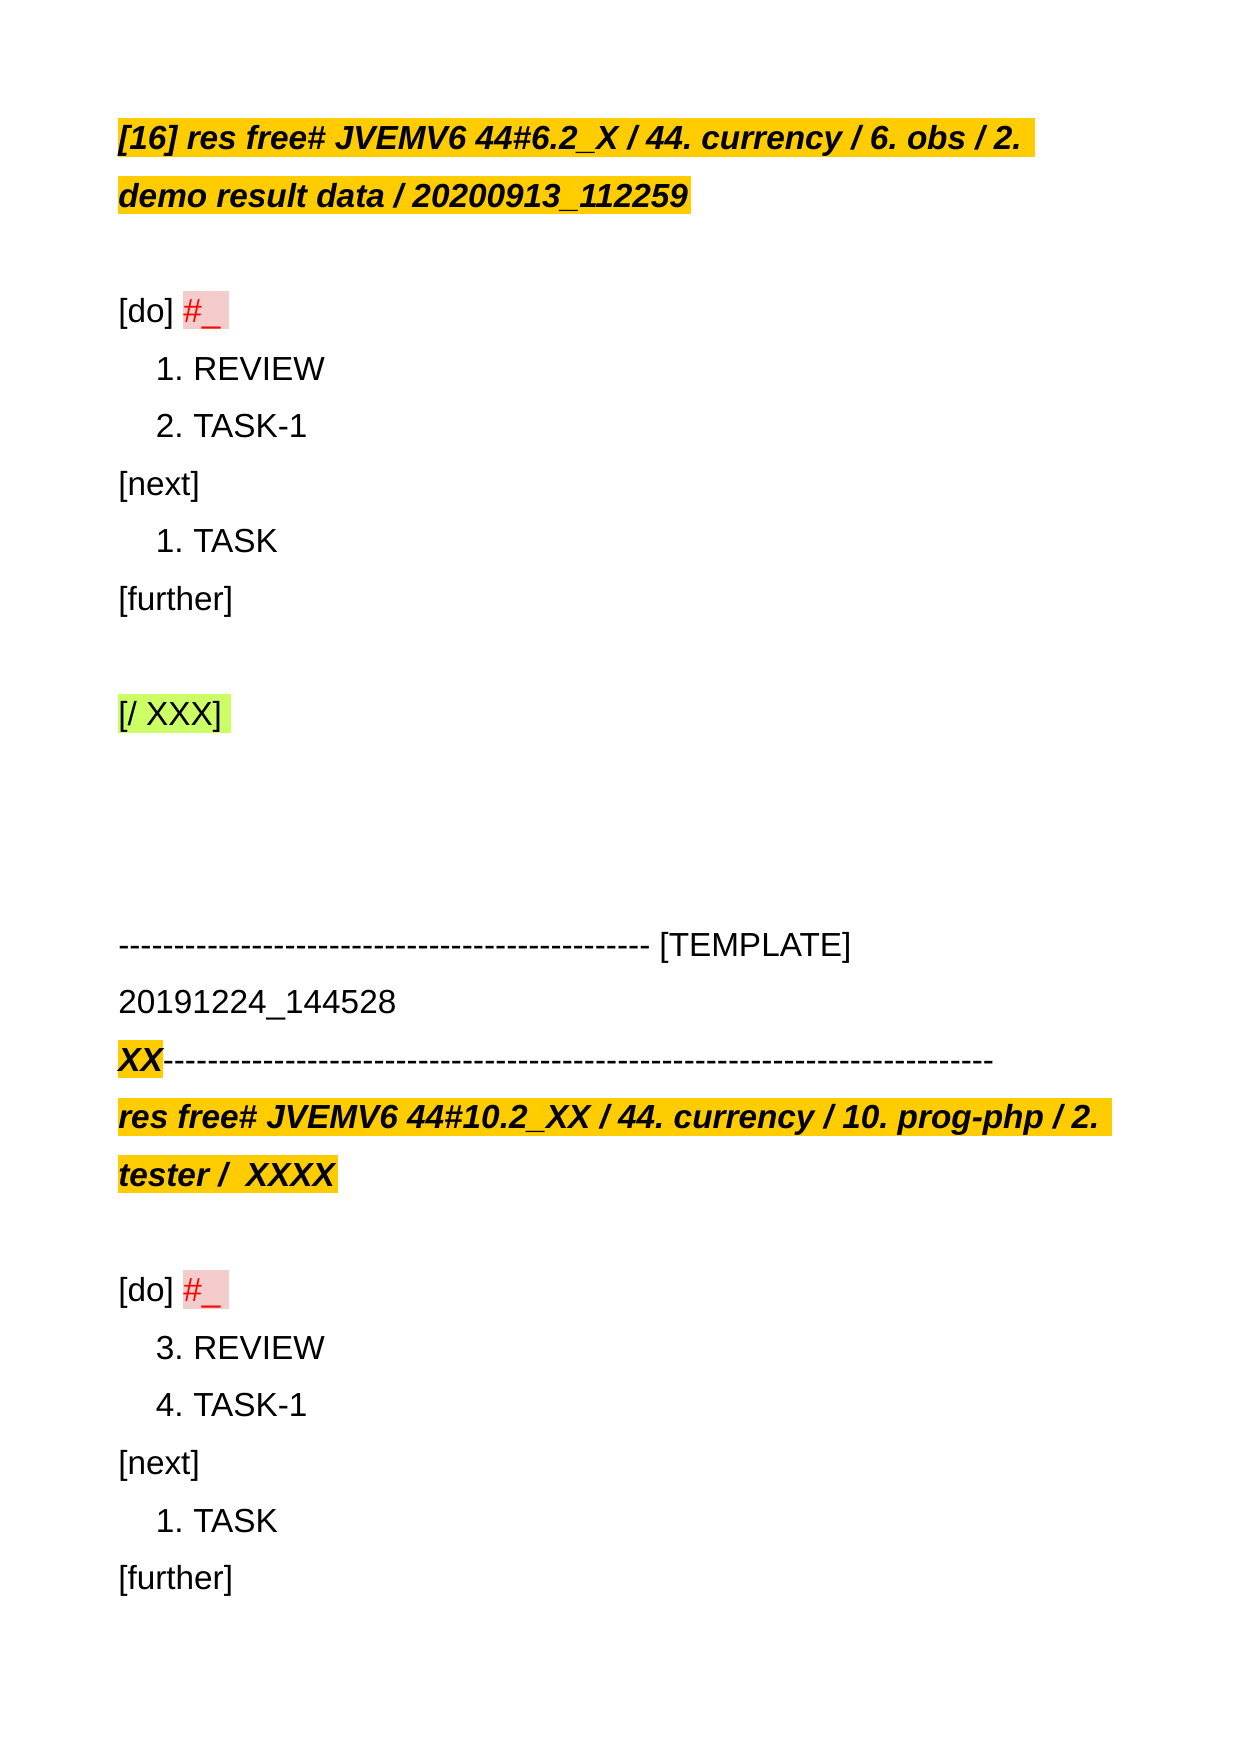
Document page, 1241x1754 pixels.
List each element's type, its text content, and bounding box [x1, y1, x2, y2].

text [next] [118, 464, 1122, 502]
text [16] res free# JVEMV6 44#6.2_X / 44. currency / 6. obs / 2. demo result data / 20200913_112259 [118, 118, 1122, 214]
list REVIEW [156, 1328, 1122, 1366]
text [next] [118, 1443, 1122, 1481]
list TASK [156, 1501, 1122, 1539]
text XX--------------------------------------------------------------------------- [118, 1040, 1122, 1078]
text ------------------------------------------------ [TEMPLATE] 20191224_144528 [118, 924, 1122, 1021]
list TASK-1 [156, 406, 1122, 444]
text [further] [118, 579, 1122, 617]
text [do] #_ [118, 1270, 1122, 1309]
list TASK-1 [156, 1385, 1122, 1424]
text res free# JVEMV6 44#10.2_XX / 44. currency / 10. prog-php / 2. tester / XXXX [118, 1097, 1122, 1193]
text [do] #_ [118, 291, 1122, 329]
list TASK [156, 521, 1122, 560]
text [further] [118, 1558, 1122, 1597]
text [/ XXX] [118, 637, 1122, 733]
list REVIEW [156, 348, 1122, 387]
